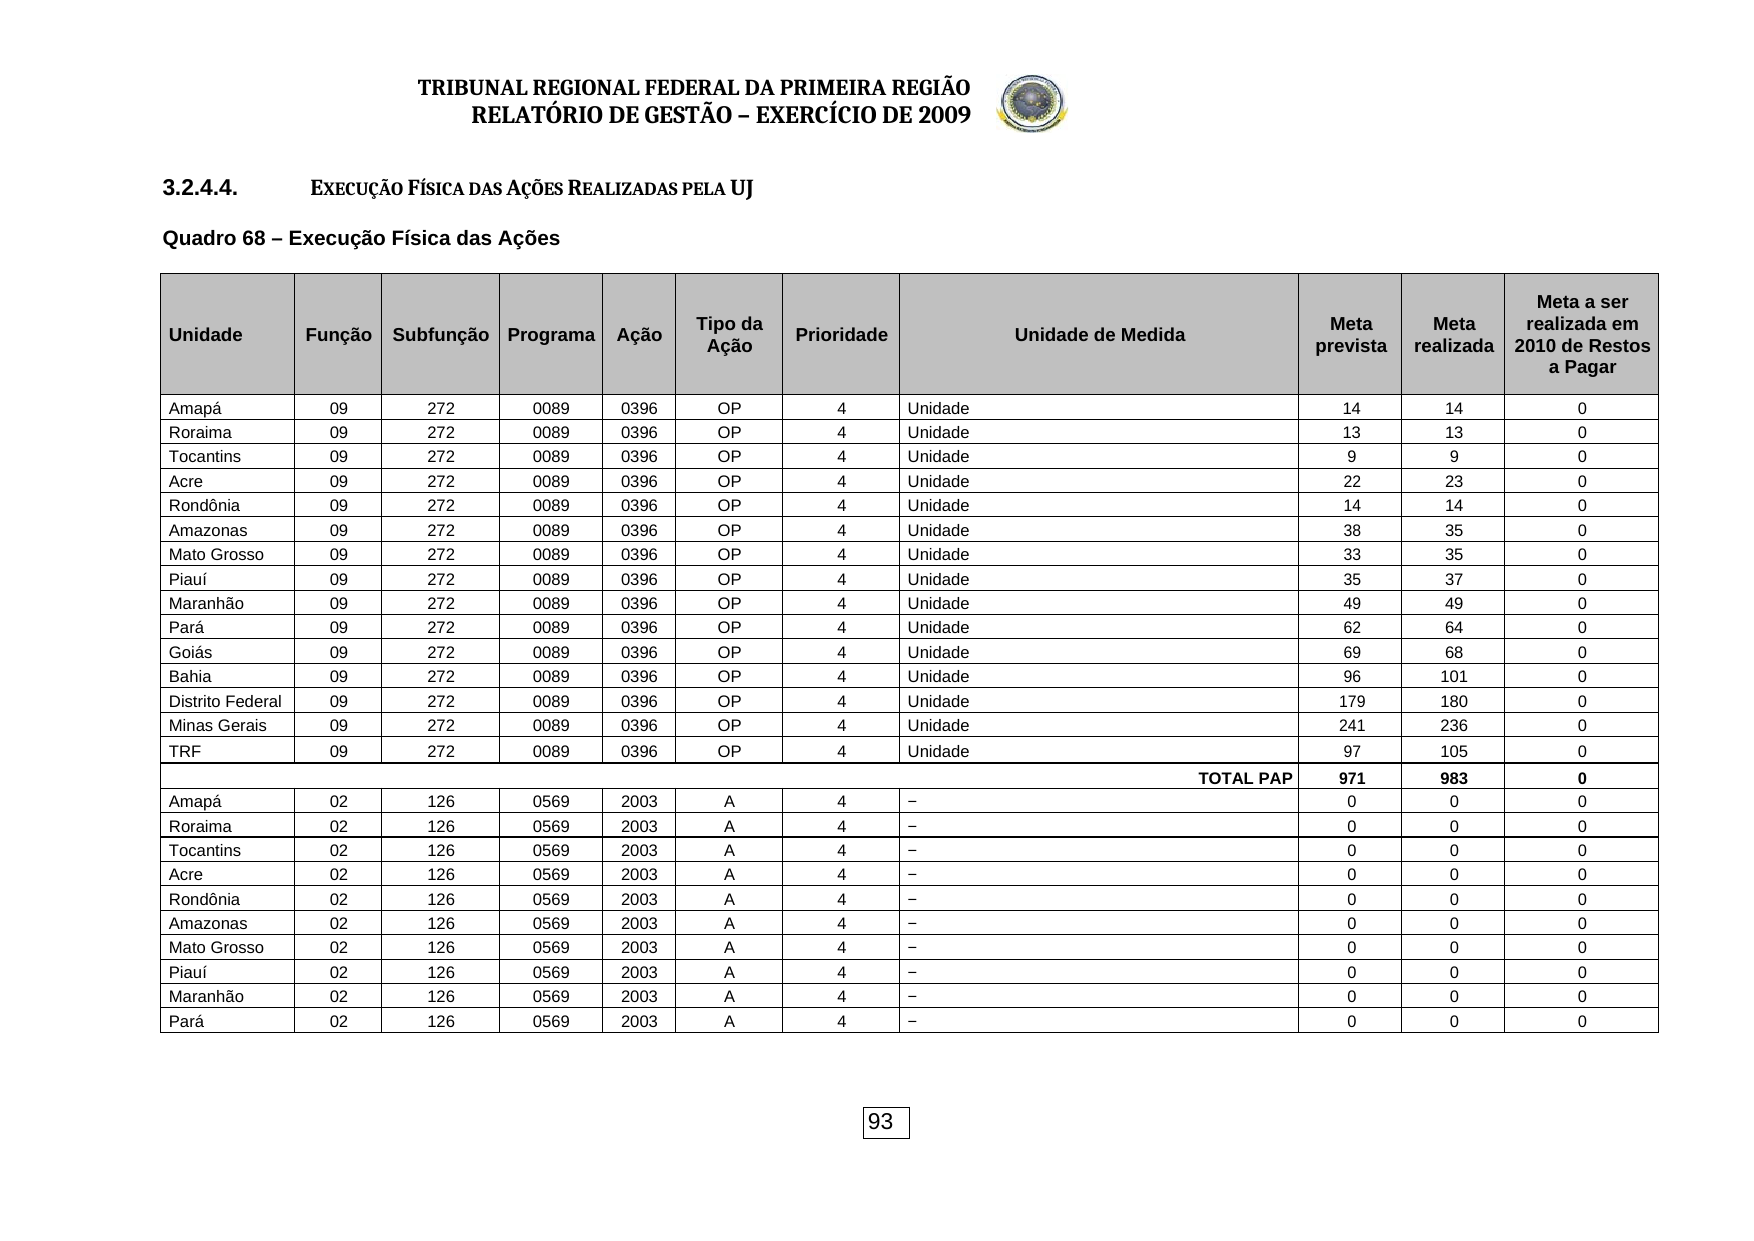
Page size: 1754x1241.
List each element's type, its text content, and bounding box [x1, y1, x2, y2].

table_cell 64 [1402, 615, 1504, 638]
table_cell A [676, 911, 782, 934]
table_cell 0089 [500, 713, 602, 736]
table_cell 0 [1505, 517, 1658, 541]
table_cell 0089 [500, 420, 602, 443]
table_cell 0 [1505, 664, 1658, 687]
table_cell 0 [1299, 984, 1401, 1007]
table_cell 09 [295, 688, 381, 712]
table_cell OP [676, 444, 782, 467]
table_cell 09 [295, 664, 381, 687]
table_cell 241 [1299, 713, 1401, 736]
table_cell 0396 [603, 639, 675, 663]
table_cell 0 [1505, 838, 1658, 861]
table_cell 0569 [500, 960, 602, 983]
table_cell 0 [1505, 911, 1658, 934]
table_cell 0 [1505, 960, 1658, 983]
table_cell 0569 [500, 935, 602, 958]
text TRIBUNAL REGIONAL FEDERAL DA PRIMEIRA REGIÃO [148, 74, 970, 101]
table_cell 272 [382, 542, 499, 565]
table_cell Amazonas [161, 911, 294, 934]
table_cell Unidade [900, 566, 1298, 589]
table_cell 35 [1402, 517, 1504, 541]
table_cell 09 [295, 566, 381, 589]
table_cell 0089 [500, 737, 602, 762]
table_cell 0396 [603, 420, 675, 443]
table_cell 0396 [603, 395, 675, 419]
table_cell 0 [1402, 813, 1504, 836]
table_cell 0569 [500, 984, 602, 1007]
table_cell 0 [1299, 911, 1401, 934]
table_cell 0 [1299, 862, 1401, 885]
table_cell 0 [1402, 984, 1504, 1007]
table_cell 0 [1505, 886, 1658, 910]
table_cell 14 [1402, 493, 1504, 516]
table_cell 126 [382, 862, 499, 885]
table_cell 0 [1505, 566, 1658, 589]
table_cell Tocantins [161, 838, 294, 861]
table_cell 02 [295, 886, 381, 910]
table_cell Unidade [900, 493, 1298, 516]
table_cell Amapá [161, 789, 294, 812]
table_cell 4 [783, 542, 899, 565]
table_cell 0 [1505, 862, 1658, 885]
subtitle Quadro 68 – Execução Física das Ações [162, 225, 1671, 249]
table_cell Bahia [161, 664, 294, 687]
table_cell 0 [1299, 813, 1401, 836]
table_cell − [900, 911, 1298, 934]
table_cell 272 [382, 713, 499, 736]
table_cell 0089 [500, 542, 602, 565]
table_cell 0 [1505, 444, 1658, 467]
table_header Prioridade [783, 274, 899, 394]
table_cell 4 [783, 664, 899, 687]
table_cell Maranhão [161, 591, 294, 614]
table_cell Piauí [161, 566, 294, 589]
table_cell 02 [295, 813, 381, 836]
table_cell 4 [783, 420, 899, 443]
table_cell − [900, 862, 1298, 885]
table_cell 96 [1299, 664, 1401, 687]
table_cell 0 [1299, 935, 1401, 958]
table_cell 4 [783, 886, 899, 910]
table_cell OP [676, 493, 782, 516]
table_cell 126 [382, 935, 499, 958]
table_cell 0 [1505, 935, 1658, 958]
table_cell 09 [295, 444, 381, 467]
table_cell 0396 [603, 493, 675, 516]
table_cell 0396 [603, 444, 675, 467]
table_cell 105 [1402, 737, 1504, 762]
table_cell 02 [295, 838, 381, 861]
table_cell 971 [1299, 764, 1401, 788]
table_cell Roraima [161, 813, 294, 836]
table_cell 13 [1299, 420, 1401, 443]
table_cell 0396 [603, 591, 675, 614]
table_cell 0 [1505, 789, 1658, 812]
table_cell A [676, 862, 782, 885]
table_cell 0 [1402, 838, 1504, 861]
table_cell Unidade [900, 444, 1298, 467]
table_cell 0089 [500, 395, 602, 419]
table_header Ação [603, 274, 675, 394]
table_cell 126 [382, 911, 499, 934]
table_cell 14 [1299, 395, 1401, 419]
table_cell 0 [1402, 1008, 1504, 1032]
table_cell Unidade [900, 688, 1298, 712]
table_cell 0089 [500, 444, 602, 467]
table_cell 0396 [603, 469, 675, 492]
table_header Subfunção [382, 274, 499, 394]
table_cell 0 [1505, 469, 1658, 492]
table_cell 69 [1299, 639, 1401, 663]
table_cell 0396 [603, 517, 675, 541]
table_cell 4 [783, 639, 899, 663]
table_cell 02 [295, 960, 381, 983]
table_cell 4 [783, 517, 899, 541]
table_cell Unidade [900, 542, 1298, 565]
table_cell 0569 [500, 1008, 602, 1032]
table_cell 179 [1299, 688, 1401, 712]
table_cell Unidade [900, 591, 1298, 614]
table_cell 09 [295, 420, 381, 443]
table_header Meta prevista [1299, 274, 1401, 394]
table_cell 4 [783, 1008, 899, 1032]
table_cell 0089 [500, 664, 602, 687]
table_cell 272 [382, 664, 499, 687]
table_cell 0 [1299, 960, 1401, 983]
table_header Tipo da Ação [676, 274, 782, 394]
table_cell 02 [295, 984, 381, 1007]
table_cell 272 [382, 737, 499, 762]
table_cell 2003 [603, 813, 675, 836]
table_cell 0569 [500, 813, 602, 836]
table_cell Pará [161, 1008, 294, 1032]
table_cell 4 [783, 688, 899, 712]
table_cell 49 [1402, 591, 1504, 614]
table_cell 126 [382, 1008, 499, 1032]
table_cell 4 [783, 813, 899, 836]
table_cell 2003 [603, 984, 675, 1007]
table_cell 4 [783, 591, 899, 614]
table_cell 0 [1505, 395, 1658, 419]
table_header Função [295, 274, 381, 394]
table_cell 272 [382, 688, 499, 712]
table_cell 0089 [500, 469, 602, 492]
table_cell 14 [1299, 493, 1401, 516]
table_cell 09 [295, 517, 381, 541]
table_cell − [900, 935, 1298, 958]
table_cell Rondônia [161, 886, 294, 910]
table_cell Unidade [900, 615, 1298, 638]
table_cell 4 [783, 960, 899, 983]
table_cell Unidade [900, 517, 1298, 541]
table_cell 09 [295, 395, 381, 419]
table_cell 0 [1505, 984, 1658, 1007]
table_header Unidade de Medida [900, 274, 1298, 394]
table_cell 0 [1299, 838, 1401, 861]
table_cell 0569 [500, 862, 602, 885]
table_cell 0 [1402, 862, 1504, 885]
table_cell 02 [295, 911, 381, 934]
table_header Meta a ser realizada em 2010 de Restos a Pagar [1505, 274, 1658, 394]
table_cell 0 [1299, 789, 1401, 812]
table_cell 37 [1402, 566, 1504, 589]
table_cell TOTAL PAP [161, 764, 1298, 788]
table_cell 4 [783, 737, 899, 762]
table_cell 02 [295, 1008, 381, 1032]
table_cell A [676, 935, 782, 958]
table_cell OP [676, 688, 782, 712]
table_cell OP [676, 395, 782, 419]
table_cell 2003 [603, 789, 675, 812]
table_cell 0 [1402, 935, 1504, 958]
table_cell 4 [783, 935, 899, 958]
table_cell 4 [783, 395, 899, 419]
table_cell 2003 [603, 911, 675, 934]
table_cell 09 [295, 493, 381, 516]
table_cell Unidade [900, 469, 1298, 492]
table_cell 0 [1505, 713, 1658, 736]
table_cell 14 [1402, 395, 1504, 419]
table_cell OP [676, 566, 782, 589]
table_cell 02 [295, 862, 381, 885]
table_cell Pará [161, 615, 294, 638]
table_cell − [900, 838, 1298, 861]
table_cell Tocantins [161, 444, 294, 467]
table_cell 4 [783, 911, 899, 934]
table_cell 0569 [500, 886, 602, 910]
table_cell 272 [382, 615, 499, 638]
table_cell Unidade [900, 395, 1298, 419]
table_cell 0396 [603, 713, 675, 736]
table_cell 38 [1299, 517, 1401, 541]
table_cell 09 [295, 639, 381, 663]
table_cell Unidade [900, 713, 1298, 736]
table_cell − [900, 789, 1298, 812]
table_cell 09 [295, 469, 381, 492]
table_cell 0 [1299, 1008, 1401, 1032]
table_cell A [676, 838, 782, 861]
table_cell Goiás [161, 639, 294, 663]
table_cell 180 [1402, 688, 1504, 712]
table_cell 272 [382, 591, 499, 614]
table_cell 0 [1505, 639, 1658, 663]
table_cell 126 [382, 960, 499, 983]
table_cell 0396 [603, 664, 675, 687]
table_cell 2003 [603, 862, 675, 885]
table_cell − [900, 813, 1298, 836]
table_cell Roraima [161, 420, 294, 443]
table_cell A [676, 813, 782, 836]
table_cell 4 [783, 838, 899, 861]
table_cell 2003 [603, 838, 675, 861]
table_cell OP [676, 713, 782, 736]
table_cell Unidade [900, 420, 1298, 443]
table_cell 4 [783, 444, 899, 467]
table_header Unidade [161, 274, 294, 394]
table_cell Amapá [161, 395, 294, 419]
table_cell 0396 [603, 566, 675, 589]
table_cell 272 [382, 493, 499, 516]
table_cell A [676, 960, 782, 983]
table_cell 0 [1505, 813, 1658, 836]
table_cell 0 [1505, 688, 1658, 712]
text RELATÓRIO DE GESTÃO – EXERCÍCIO DE 2009 [148, 101, 971, 129]
table_cell Unidade [900, 737, 1298, 762]
table_cell 35 [1299, 566, 1401, 589]
table_cell Piauí [161, 960, 294, 983]
table_cell 22 [1299, 469, 1401, 492]
table_cell 983 [1402, 764, 1504, 788]
table_cell 4 [783, 862, 899, 885]
table_cell 0 [1505, 764, 1658, 788]
table_cell 0 [1505, 542, 1658, 565]
table_cell 272 [382, 469, 499, 492]
table_cell 2003 [603, 886, 675, 910]
table_cell 4 [783, 615, 899, 638]
table_cell 272 [382, 395, 499, 419]
table_cell 4 [783, 469, 899, 492]
table_cell 236 [1402, 713, 1504, 736]
table_cell 09 [295, 542, 381, 565]
table_cell 35 [1402, 542, 1504, 565]
table_cell 0569 [500, 838, 602, 861]
table_cell 9 [1299, 444, 1401, 467]
table_cell A [676, 789, 782, 812]
table_cell OP [676, 639, 782, 663]
table_cell 272 [382, 420, 499, 443]
table_cell 0089 [500, 639, 602, 663]
table_cell 0569 [500, 911, 602, 934]
table_cell 0396 [603, 542, 675, 565]
table_cell Mato Grosso [161, 542, 294, 565]
table_cell 272 [382, 444, 499, 467]
table_cell 4 [783, 566, 899, 589]
table_cell 2003 [603, 935, 675, 958]
table_cell 09 [295, 615, 381, 638]
table_cell OP [676, 420, 782, 443]
table_cell TRF [161, 737, 294, 762]
table_cell Minas Gerais [161, 713, 294, 736]
table_cell 33 [1299, 542, 1401, 565]
table_cell 0 [1402, 886, 1504, 910]
table_cell 68 [1402, 639, 1504, 663]
table_cell − [900, 1008, 1298, 1032]
table_cell 0 [1505, 420, 1658, 443]
table_cell − [900, 960, 1298, 983]
table_cell 0 [1402, 789, 1504, 812]
table_cell OP [676, 517, 782, 541]
table_cell Mato Grosso [161, 935, 294, 958]
table_cell 0089 [500, 493, 602, 516]
table_cell 02 [295, 935, 381, 958]
table_cell A [676, 886, 782, 910]
table_header Programa [500, 274, 602, 394]
table_cell OP [676, 664, 782, 687]
table_cell 4 [783, 493, 899, 516]
table_cell 0569 [500, 789, 602, 812]
table_cell 0 [1402, 960, 1504, 983]
table_cell 97 [1299, 737, 1401, 762]
table_cell 2003 [603, 1008, 675, 1032]
table_cell 272 [382, 639, 499, 663]
table_cell 0089 [500, 566, 602, 589]
table_cell 4 [783, 713, 899, 736]
table_cell A [676, 984, 782, 1007]
table_cell 4 [783, 984, 899, 1007]
table_cell 126 [382, 984, 499, 1007]
table_cell 9 [1402, 444, 1504, 467]
table_cell 0 [1505, 615, 1658, 638]
table_cell − [900, 886, 1298, 910]
table_cell − [900, 984, 1298, 1007]
table_cell 0 [1402, 911, 1504, 934]
table_cell 126 [382, 838, 499, 861]
table_cell 09 [295, 713, 381, 736]
table_cell OP [676, 615, 782, 638]
picture [996, 74, 1069, 133]
table_cell Acre [161, 469, 294, 492]
table_cell 0396 [603, 737, 675, 762]
table_cell 2003 [603, 960, 675, 983]
table_cell 62 [1299, 615, 1401, 638]
table_cell 09 [295, 591, 381, 614]
table_cell Acre [161, 862, 294, 885]
table_cell A [676, 1008, 782, 1032]
table_cell 4 [783, 789, 899, 812]
table_cell 272 [382, 517, 499, 541]
table_header Meta realizada [1402, 274, 1504, 394]
table_cell OP [676, 737, 782, 762]
table_cell 126 [382, 789, 499, 812]
table_cell Amazonas [161, 517, 294, 541]
table_cell Rondônia [161, 493, 294, 516]
table_cell OP [676, 469, 782, 492]
table_cell 0 [1505, 493, 1658, 516]
table_cell 49 [1299, 591, 1401, 614]
table_cell 0 [1505, 737, 1658, 762]
table_cell 0 [1505, 591, 1658, 614]
table_cell 0089 [500, 688, 602, 712]
table_cell OP [676, 591, 782, 614]
table_cell 0089 [500, 591, 602, 614]
table_cell Unidade [900, 639, 1298, 663]
list EXECUÇÃO FÍSICA DAS AÇÕES REALIZADAS PELA UJ [162, 173, 1671, 201]
table_cell Unidade [900, 664, 1298, 687]
table_cell 09 [295, 737, 381, 762]
table_cell 0 [1505, 1008, 1658, 1032]
table_cell 0396 [603, 688, 675, 712]
table_cell 0 [1299, 886, 1401, 910]
table_cell 101 [1402, 664, 1504, 687]
table_cell 0089 [500, 517, 602, 541]
table_cell 126 [382, 813, 499, 836]
table_cell 272 [382, 566, 499, 589]
table_cell Maranhão [161, 984, 294, 1007]
table_cell 13 [1402, 420, 1504, 443]
table_cell Distrito Federal [161, 688, 294, 712]
table_cell 23 [1402, 469, 1504, 492]
table_cell 0089 [500, 615, 602, 638]
table_cell OP [676, 542, 782, 565]
table_cell 02 [295, 789, 381, 812]
table_cell 0396 [603, 615, 675, 638]
table_cell 126 [382, 886, 499, 910]
